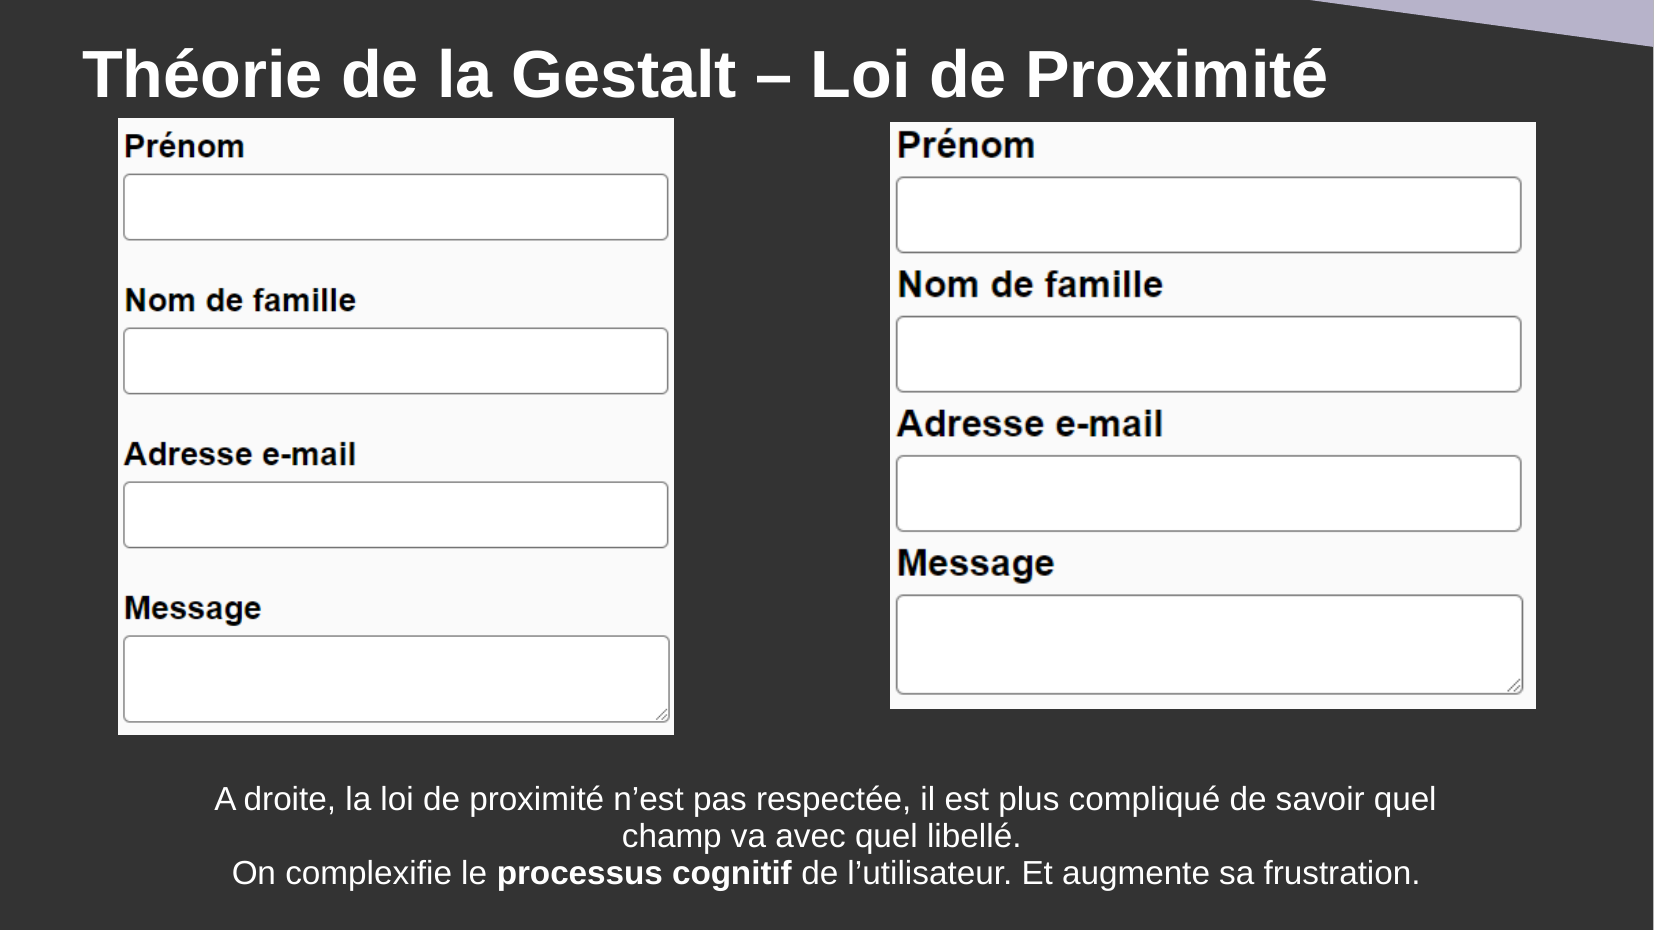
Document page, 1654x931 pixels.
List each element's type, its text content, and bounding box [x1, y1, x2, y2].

picture [890, 122, 1536, 709]
text_box [1309, 0, 1654, 47]
title Théorie de la Gestalt – Loi de Proximité [82, 37, 1571, 114]
picture [118, 118, 674, 736]
text_box A droite, la loi de proximité n’est pas respectée, il est plus compliqué de savoir quel champ va avec quel libellé. On complexifie le processus cognitif de l’utilisateur. Et augmente sa frustration. [197, 773, 1456, 931]
